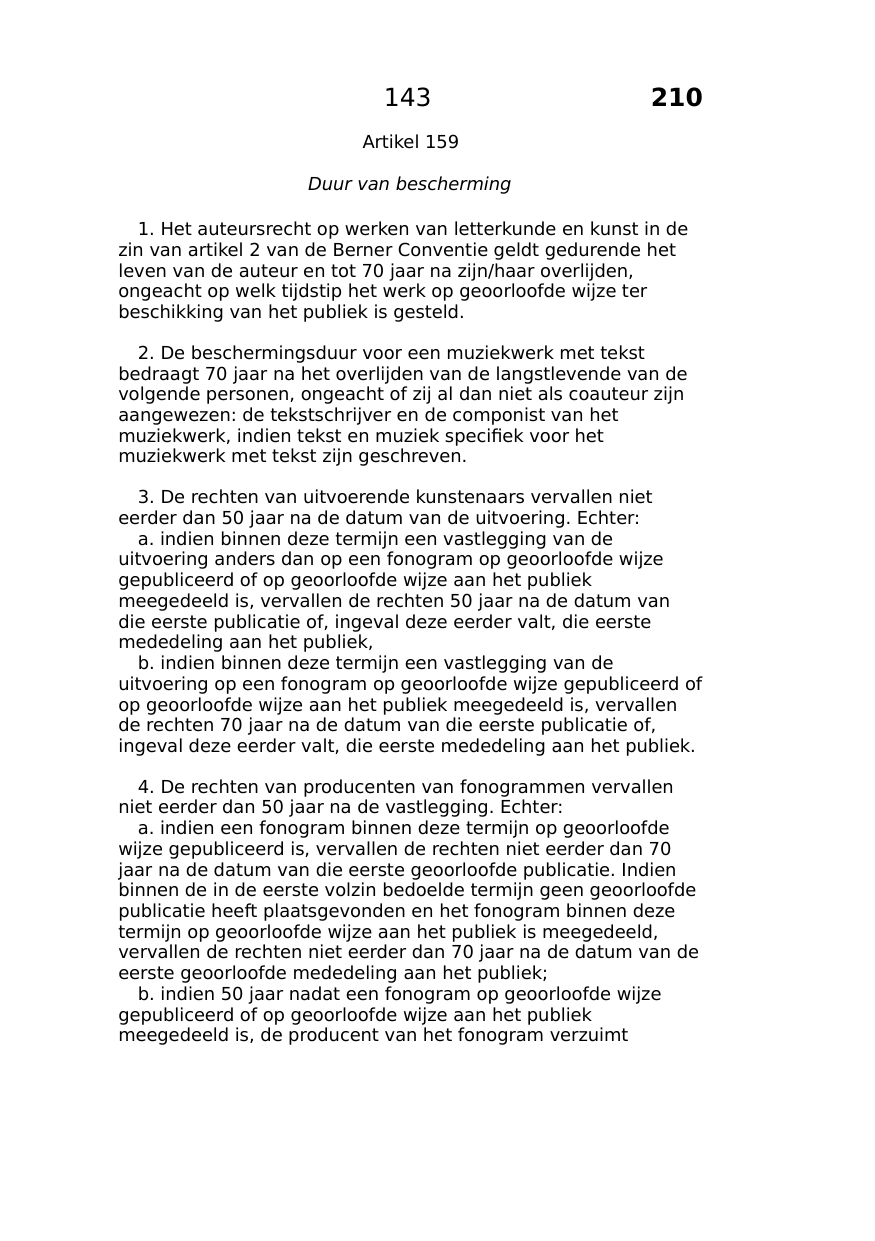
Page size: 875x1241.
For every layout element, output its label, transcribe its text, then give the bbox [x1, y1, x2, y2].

text b. indien binnen deze termijn een vastlegging van de uitvoering op een fonogram op geoorloofde wijze gepubliceerd of op geoorloofde wijze aan het publiek meegedeeld is, vervallen de rechten 70 jaar na de datum van die eerste publicatie of, ingeval deze eerder valt, die eerste mededeling aan het publiek. [118, 653, 703, 757]
text b. indien 50 jaar nadat een fonogram op geoorloofde wijze gepubliceerd of op geoorloofde wijze aan het publiek meegedeeld is, de producent van het fonogram verzuimt [118, 984, 703, 1046]
text 4. De rechten van producenten van fonogrammen vervallen niet eerder dan 50 jaar na de vastlegging. Echter: [118, 777, 703, 818]
text 1. Het auteursrecht op werken van letterkunde en kunst in de zin van artikel 2 van de Berner Conventie geldt gedurende het leven van de auteur en tot 70 jaar na zijn/haar overlijden, ongeacht op welk tijdstip het werk op geoorloofde wijze ter beschikking van het publiek is gesteld. [118, 219, 703, 323]
subtitle Artikel 159 Duur van bescherming [118, 132, 703, 194]
text 3. De rechten van uitvoerende kunstenaars vervallen niet eerder dan 50 jaar na de datum van de uitvoering. Echter: [118, 487, 703, 528]
text a. indien binnen deze termijn een vastlegging van de uitvoering anders dan op een fonogram op geoorloofde wijze gepubliceerd of op geoorloofde wijze aan het publiek meegedeeld is, vervallen de rechten 50 jaar na de datum van die eerste publicatie of, ingeval deze eerder valt, die eerste mededeling aan het publiek, [118, 528, 703, 653]
text a. indien een fonogram binnen deze termijn op geoorloofde wijze gepubliceerd is, vervallen de rechten niet eerder dan 70 jaar na de datum van die eerste geoorloofde publicatie. Indien binnen de in de eerste volzin bedoelde termijn geen geoorloofde publicatie heeft plaatsgevonden en het fonogram binnen deze termijn op geoorloofde wijze aan het publiek is meegedeeld, vervallen de rechten niet eerder dan 70 jaar na de datum van de eerste geoorloofde mededeling aan het publiek; [118, 818, 703, 984]
text 2. De beschermingsduur voor een muziekwerk met tekst bedraagt 70 jaar na het overlijden van de langstlevende van de volgende personen, ongeacht of zij al dan niet als coauteur zijn aangewezen: de tekstschrijver en de componist van het muziekwerk, indien tekst en muziek specifiek voor het muziekwerk met tekst zijn geschreven. [118, 343, 703, 467]
